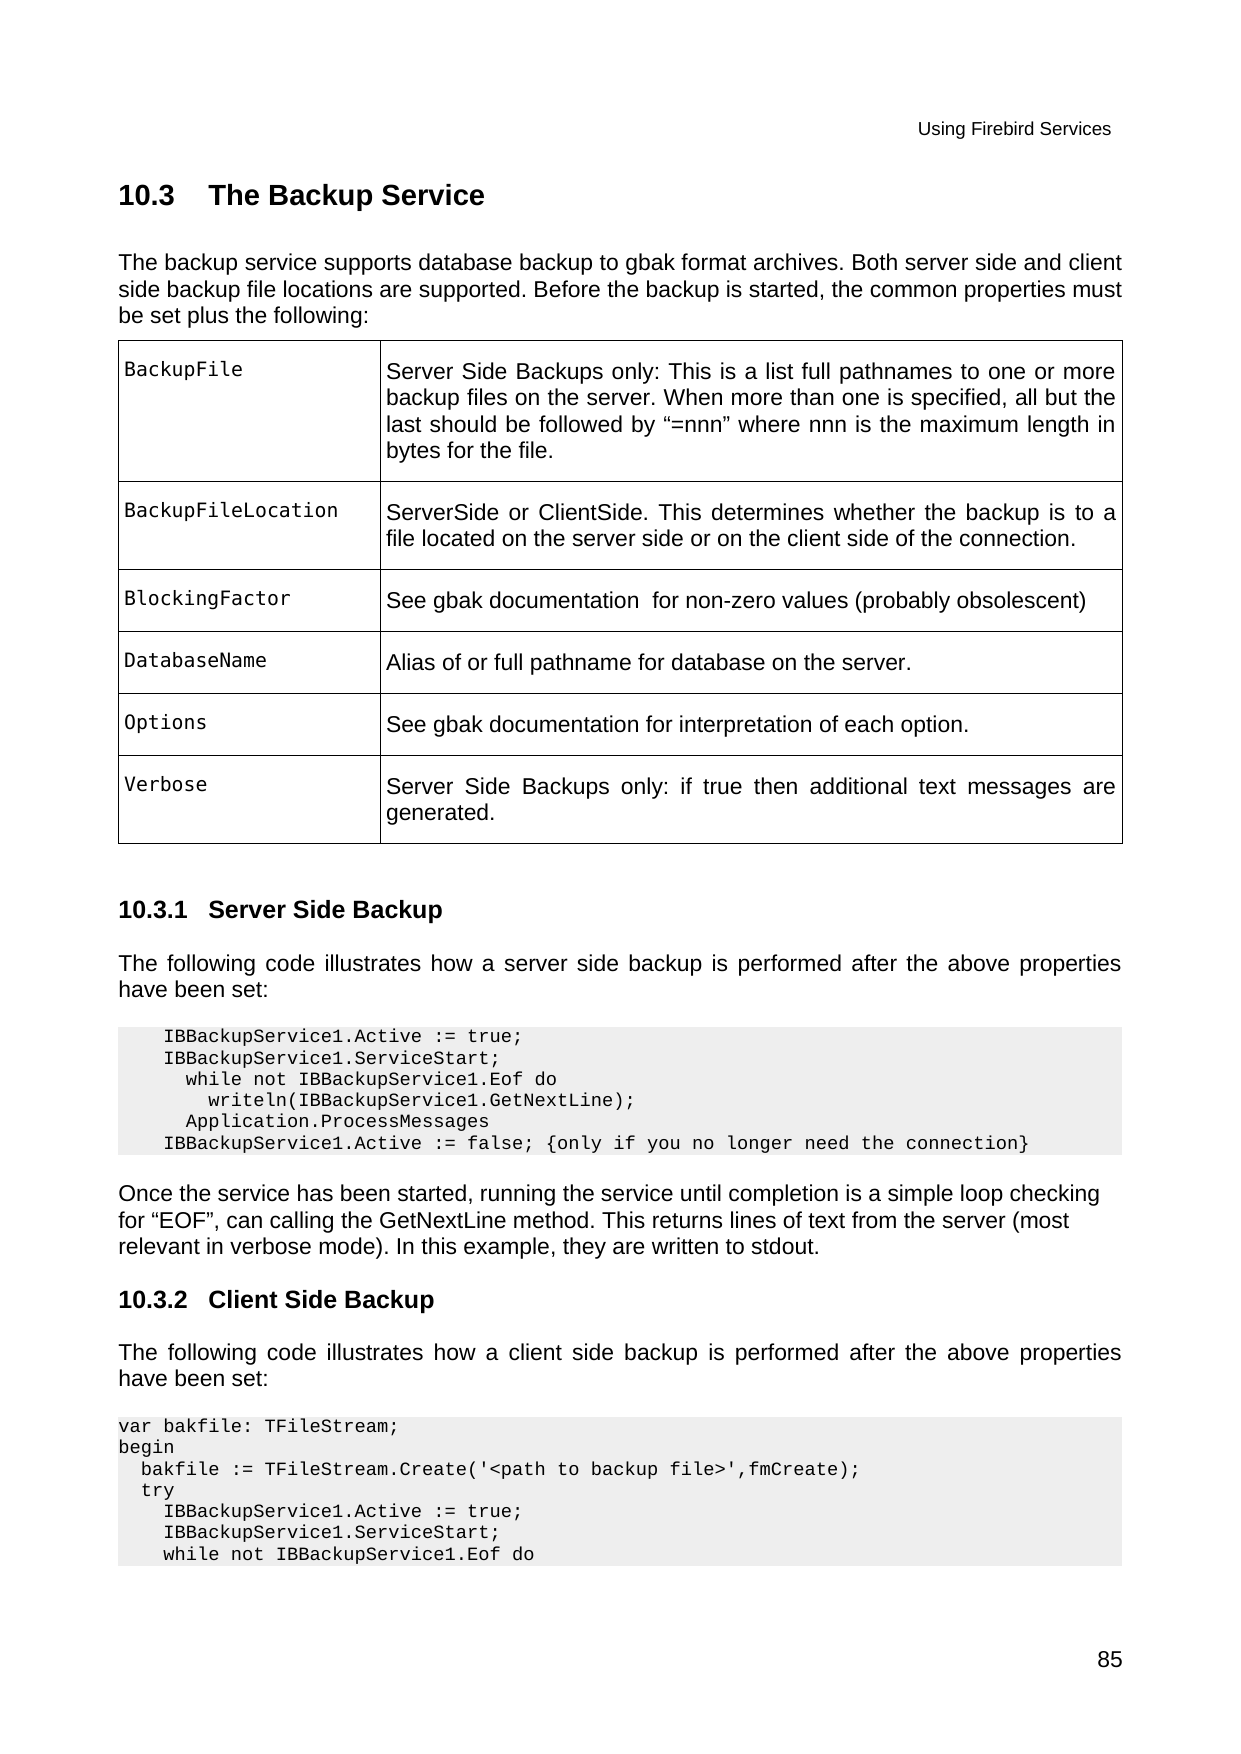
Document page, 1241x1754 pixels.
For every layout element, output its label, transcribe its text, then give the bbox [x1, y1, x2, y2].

table_cell Options [119, 694, 380, 755]
subtitle Client Side Backup [118, 1285, 1122, 1313]
text The backup service supports database backup to gbak format archives. Both server side and client side backup file locations are supported. Before the backup is started, the common properties must be set plus the following: [118, 249, 1122, 328]
table_cell Verbose [119, 756, 380, 843]
text while not IBBackupService1.Eof do [118, 1070, 1122, 1091]
text IBBackupService1.ServiceStart; [118, 1048, 1122, 1070]
text IBBackupService1.Active := false; {only if you no longer need the connection} [118, 1133, 1122, 1155]
table_cell BackupFileLocation [119, 482, 380, 569]
text IBBackupService1.Active := true; [118, 1502, 1122, 1523]
table_cell Alias of or full pathname for database on the server. [381, 632, 1122, 693]
table_cell See gbak documentation for interpretation of each option. [381, 694, 1122, 755]
text Application.ProcessMessages [118, 1112, 1122, 1133]
table_cell DatabaseName [119, 632, 380, 693]
table_header BackupFile [119, 341, 380, 481]
table_cell ServerSide or ClientSide. This determines whether the backup is to a file located on the server side or on the client side of the connection. [381, 482, 1122, 569]
text var bakfile: TFileStream; [118, 1417, 1122, 1438]
table_cell BlockingFactor [119, 570, 380, 631]
subtitle Server Side Backup [118, 895, 1122, 924]
text bakfile := TFileStream.Create('<path to backup file>',fmCreate); [118, 1459, 1122, 1481]
table_cell See gbak documentation for non-zero values (probably obsolescent) [381, 570, 1122, 631]
text Once the service has been started, running the service until completion is a simple loop checking for “EOF”, can calling the GetNextLine method. This returns lines of text from the server (most relevant in verbose mode). In this example, they are written to stdout. [118, 1180, 1122, 1259]
text IBBackupService1.ServiceStart; [118, 1523, 1122, 1544]
subtitle The Backup Service [118, 178, 1122, 212]
text writeln(IBBackupService1.GetNextLine); [118, 1091, 1122, 1112]
text try [118, 1481, 1122, 1502]
text while not IBBackupService1.Eof do [118, 1544, 1122, 1566]
table_header Server Side Backups only: This is a list full pathnames to one or more backup files on the server. When more than one is specified, all but the last should be followed by “=nnn” where nnn is the maximum length in bytes for the file. [381, 341, 1122, 481]
table_cell Server Side Backups only: if true then additional text messages are generated. [381, 756, 1122, 843]
text The following code illustrates how a client side backup is performed after the above properties have been set: [118, 1339, 1122, 1392]
text The following code illustrates how a server side backup is performed after the above properties have been set: [118, 949, 1122, 1002]
text IBBackupService1.Active := true; [118, 1027, 1122, 1048]
text begin [118, 1438, 1122, 1459]
